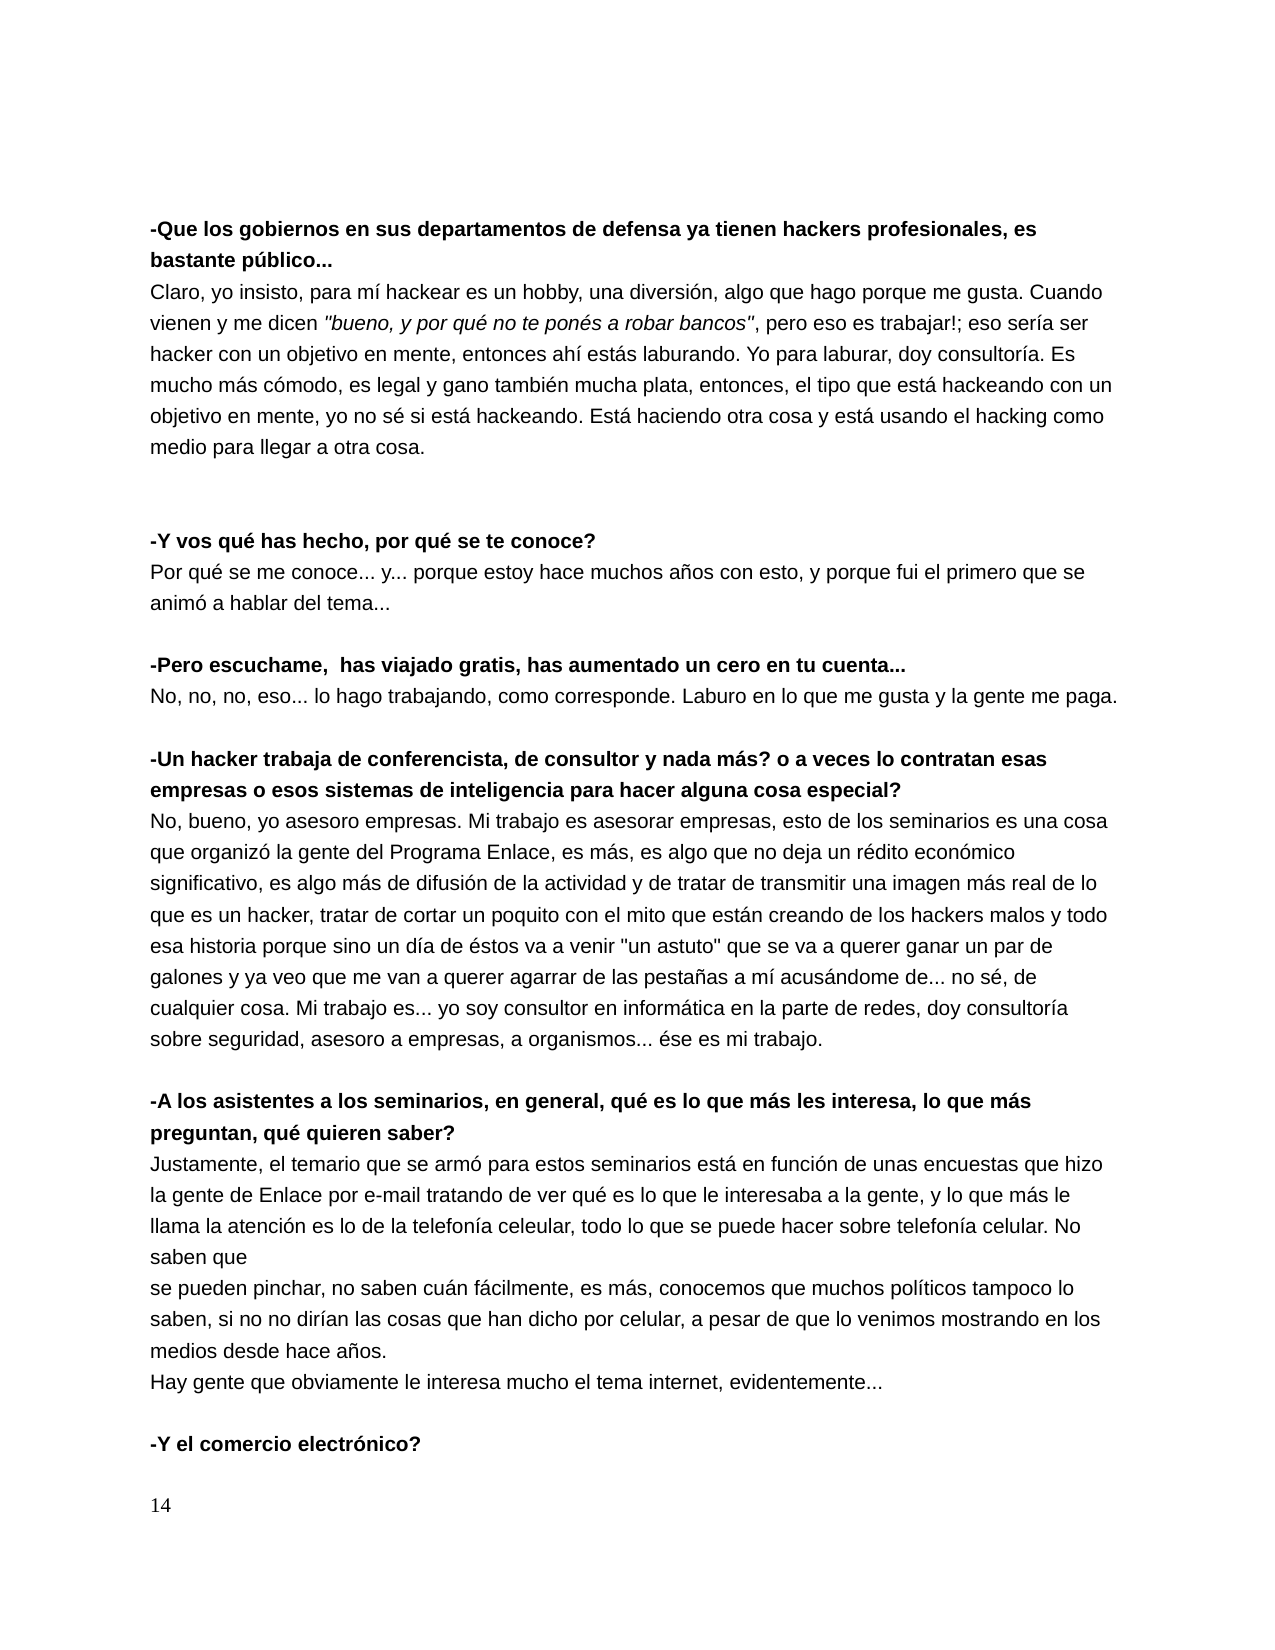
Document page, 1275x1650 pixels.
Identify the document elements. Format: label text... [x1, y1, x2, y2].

text Justamente, el temario que se armó para estos seminarios está en función de unas encuestas que hizo la gente de Enlace por e-mail tratando de ver qué es lo que le interesaba a la gente, y lo que más le llama la atención es lo de la telefonía celeular, todo lo que se puede hacer sobre telefonía celular. No saben que [150, 1152, 1125, 1269]
text -Y vos qué has hecho, por qué se te conoce? [150, 529, 1125, 553]
text No, bueno, yo asesoro empresas. Mi trabajo es asesorar empresas, esto de los seminarios es una cosa que organizó la gente del Programa Enlace, es más, es algo que no deja un rédito económico significativo, es algo más de difusión de la actividad y de tratar de transmitir una imagen más real de lo que es un hacker, tratar de cortar un poquito con el mito que están creando de los hackers malos y todo esa historia porque sino un día de éstos va a venir "un astuto" que se va a querer ganar un par de galones y ya veo que me van a querer agarrar de las pestañas a mí acusándome de... no sé, de cualquier cosa. Mi trabajo es... yo soy consultor en informática en la parte de redes, doy consultoría sobre seguridad, asesoro a empresas, a organismos... ése es mi trabajo. [150, 809, 1125, 1051]
text se pueden pinchar, no saben cuán fácilmente, es más, conocemos que muchos políticos tampoco lo saben, si no no dirían las cosas que han dicho por celular, a pesar de que lo venimos mostrando en los medios desde hace años. [150, 1276, 1125, 1362]
text -Que los gobiernos en sus departamentos de defensa ya tienen hackers profesionales, es bastante público... [150, 217, 1125, 272]
text Hay gente que obviamente le interesa mucho el tema internet, evidentemente... [150, 1369, 1125, 1393]
text -Y el comercio electrónico? [150, 1401, 1125, 1456]
text -Un hacker trabaja de conferencista, de consultor y nada más? o a veces lo contratan esas empresas o esos sistemas de inteligencia para hacer alguna cosa especial? [150, 747, 1125, 802]
text -Pero escuchame, has viajado gratis, has aumentado un cero en tu cuenta... [150, 622, 1125, 677]
text Claro, yo insisto, para mí hackear es un hobby, una diversión, algo que hago porque me gusta. Cuando vienen y me dicen "bueno, y por qué no te ponés a robar bancos", pero eso es trabajar!; eso sería ser hacker con un objetivo en mente, entonces ahí estás laburando. Yo para laburar, doy consultoría. Es mucho más cómodo, es legal y gano también mucha plata, entonces, el tipo que está hackeando con un objetivo en mente, yo no sé si está hackeando. Está haciendo otra cosa y está usando el hacking como medio para llegar a otra cosa. [150, 279, 1125, 459]
text Por qué se me conoce... y... porque estoy hace muchos años con esto, y porque fui el primero que se animó a hablar del tema... [150, 560, 1125, 615]
text -A los asistentes a los seminarios, en general, qué es lo que más les interesa, lo que más preguntan, qué quieren saber? [150, 1058, 1125, 1144]
text No, no, no, eso... lo hago trabajando, como corresponde. Laburo en lo que me gusta y la gente me paga. [150, 684, 1125, 708]
